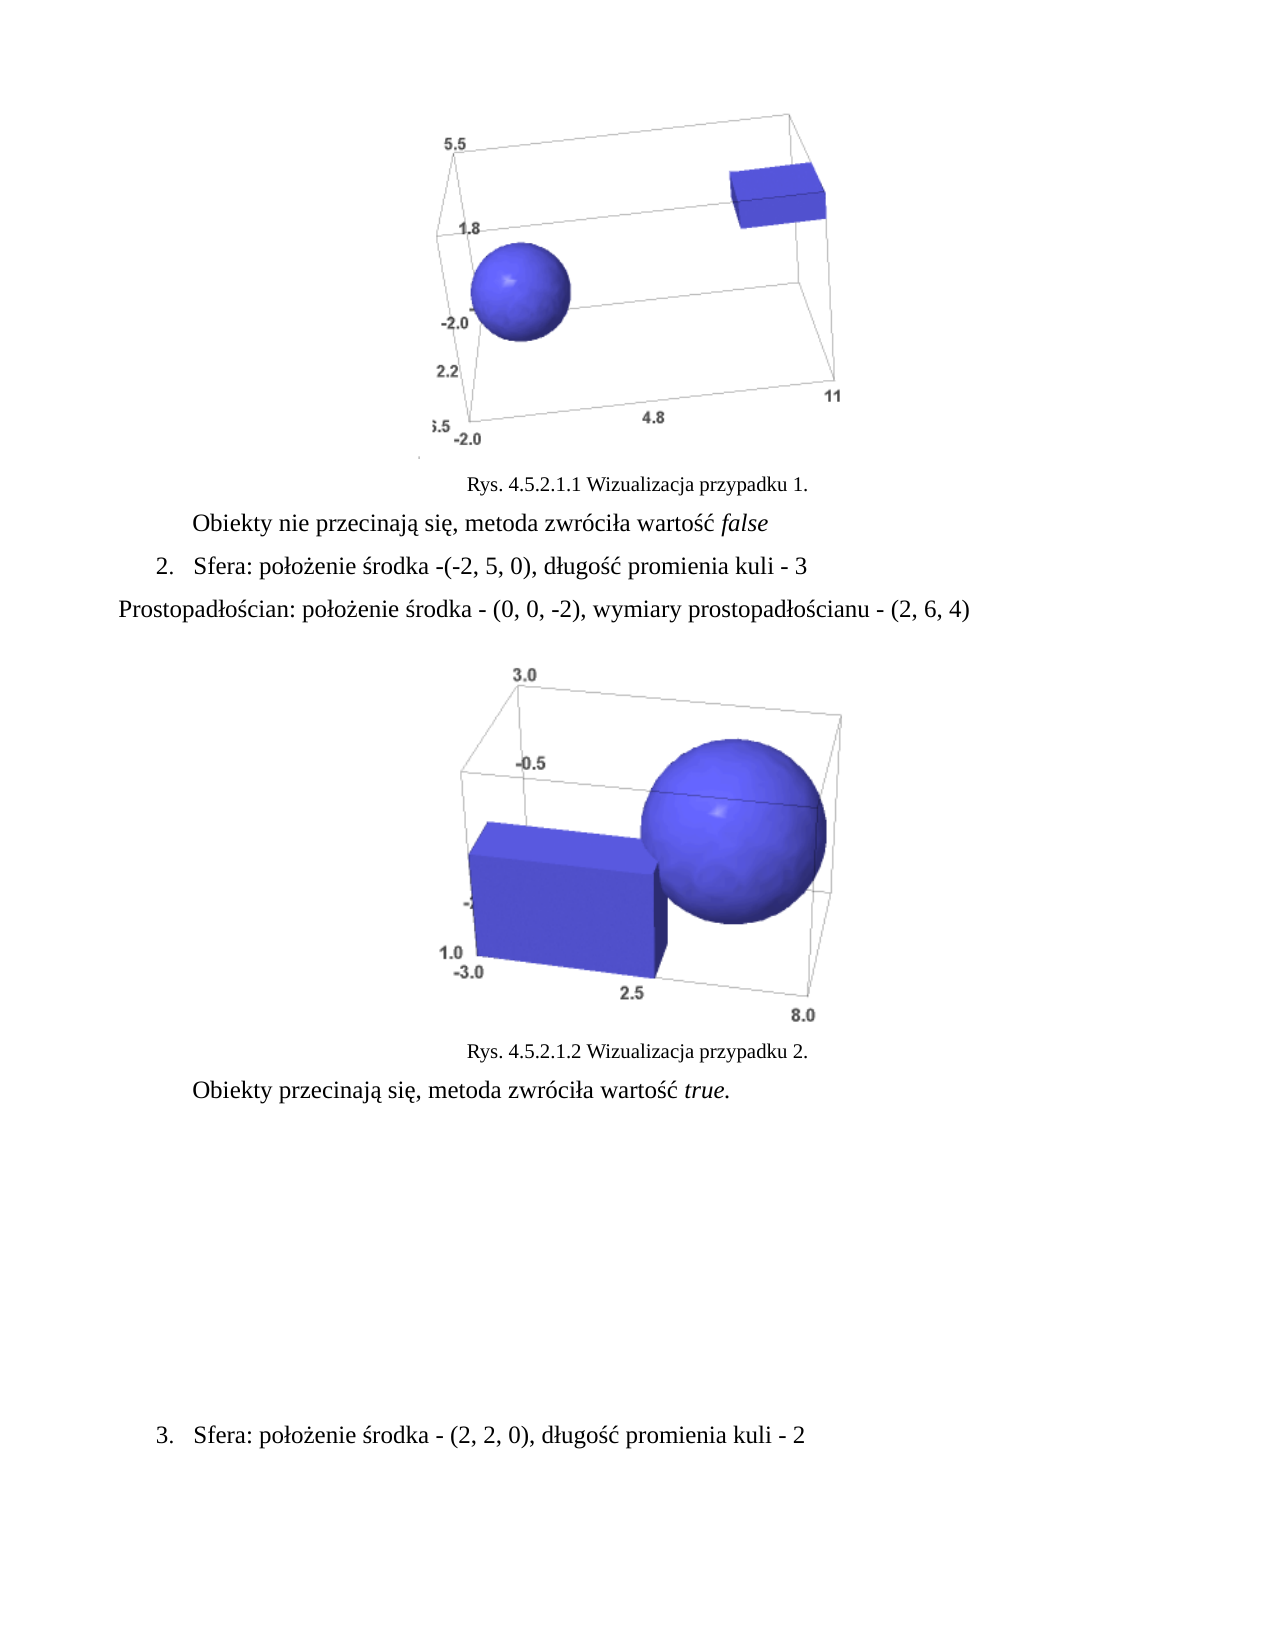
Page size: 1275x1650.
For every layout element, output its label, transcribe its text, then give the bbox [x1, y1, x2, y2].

picture [427, 653, 848, 1026]
text Rys. 4.5.2.1.1 Wizualizacja przypadku 1. [118, 94, 1157, 496]
text Rys. 4.5.2.1.2 Wizualizacja przypadku 2. [118, 637, 1157, 1063]
list Sfera: położenie środka - (2, 2, 0), długość promienia kuli - 2 [156, 1420, 1157, 1448]
picture [412, 110, 864, 459]
list Sfera: położenie środka -(-2, 5, 0), długość promienia kuli - 3 [156, 551, 1157, 580]
text Obiekty przecinają się, metoda zwróciła wartość true. [118, 1075, 1157, 1103]
text Prostopadłościan: położenie środka - (0, 0, -2), wymiary prostopadłościanu - (2, 6, 4) [118, 594, 1157, 623]
text Obiekty nie przecinają się, metoda zwróciła wartość false [118, 508, 1157, 537]
